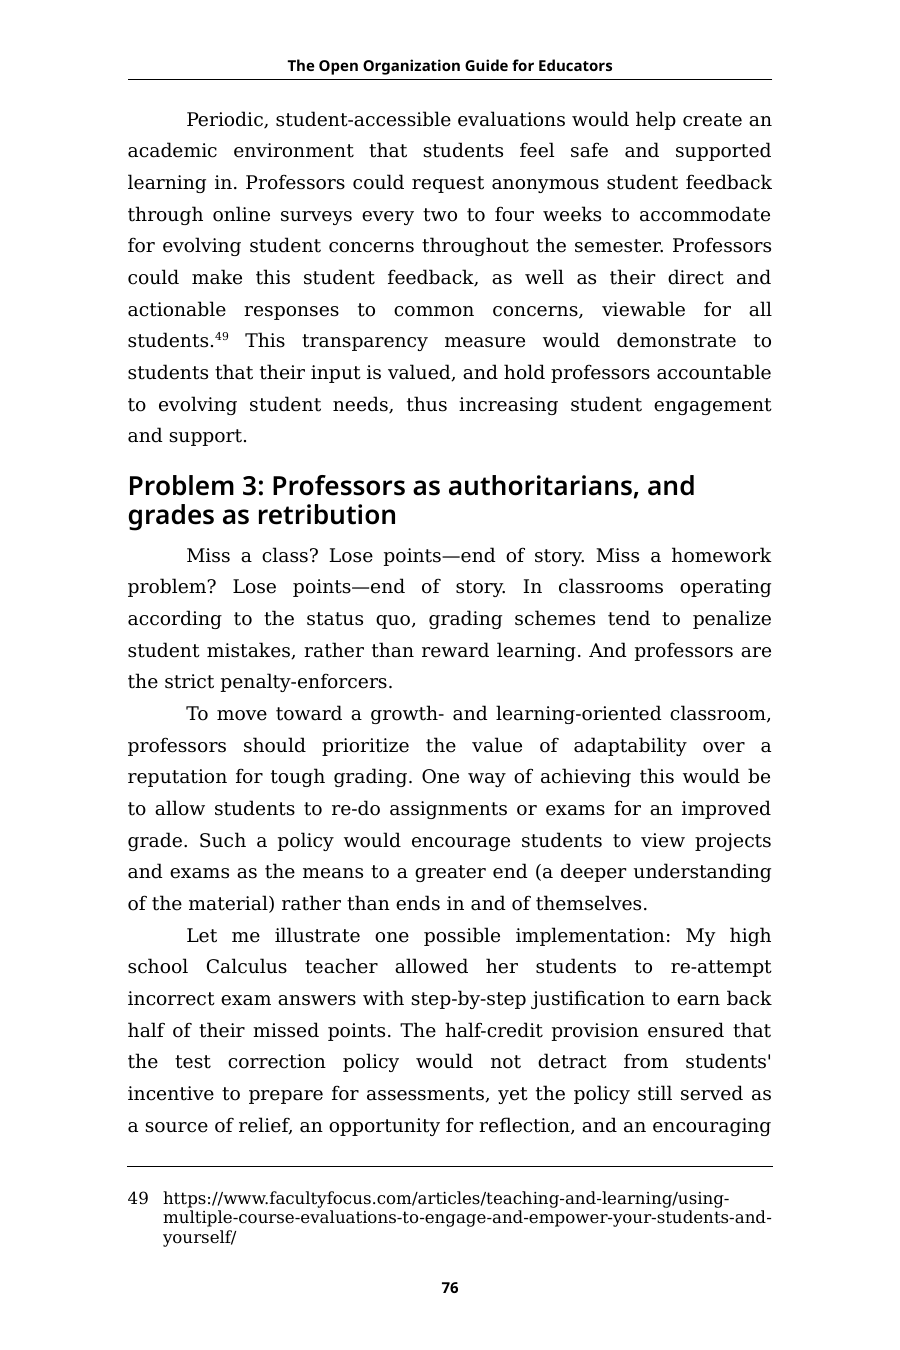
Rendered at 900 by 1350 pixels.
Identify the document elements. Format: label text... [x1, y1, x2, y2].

text Periodic, student-accessible evaluations would help create an academic environment that students feel safe and supported learning in. Professors could request anonymous student feedback through online surveys every two to four weeks to accommodate for evolving student concerns throughout the semester. Professors could make this student feedback, as well as their direct and actionable responses to common concerns, viewable for all students. This transparency measure would demonstrate to students that their input is valued, and hold professors accountable to evolving student needs, thus increasing student engagement and support. [127, 109, 772, 447]
text https://www.facultyfocus.com/articles/teaching-and-learning/using-multiple-course-evaluations-to-engage-and-empower-your-students-and-yourself/ [127, 1189, 772, 1247]
text Let me illustrate one possible implementation: My high school Calculus teacher allowed her students to re-attempt incorrect exam answers with step-by-step justification to earn back half of their missed points. The half-credit provision ensured that the test correction policy would not detract from students' incentive to prepare for assessments, yet the policy still served as a source of relief, an opportunity for reflection, and an encouraging [127, 925, 772, 1137]
subtitle Problem 3: Professors as authoritarians, and grades as retribution [127, 472, 772, 532]
text Miss a class? Lose points—end of story. Miss a homework problem? Lose points—end of story. In classrooms operating according to the status quo, grading schemes tend to penalize student mistakes, rather than reward learning. And professors are the strict penalty-enforcers. [127, 545, 772, 693]
text To move toward a growth- and learning-oriented classroom, professors should prioritize the value of adaptability over a reputation for tough grading. One way of achieving this would be to allow students to re-do assignments or exams for an improved grade. Such a policy would encourage students to view projects and exams as the means to a greater end (a deeper understanding of the material) rather than ends in and of themselves. [127, 703, 772, 915]
